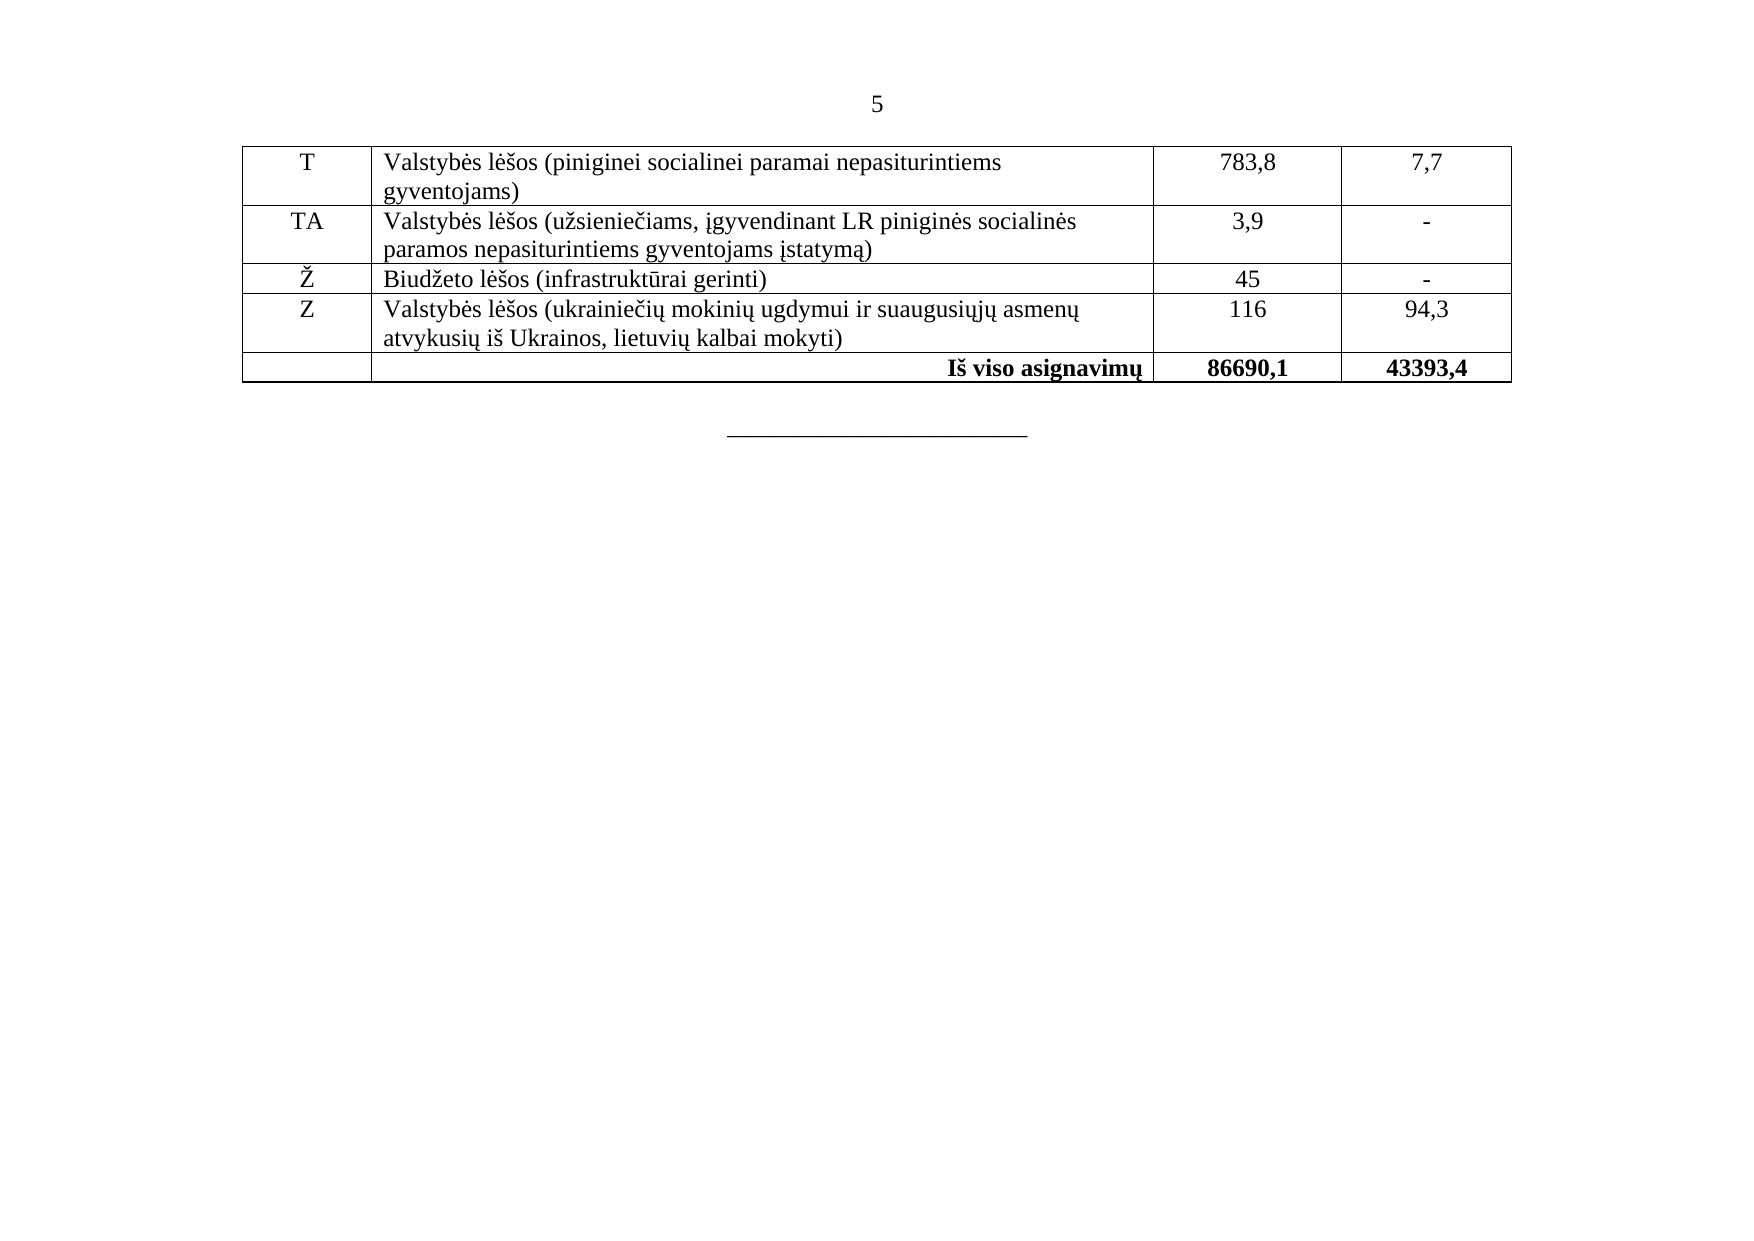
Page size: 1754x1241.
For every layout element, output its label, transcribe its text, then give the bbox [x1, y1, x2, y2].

table_cell Valstybės lėšos (užsieniečiams, įgyvendinant LR piniginės socialinės paramos nepasiturintiems gyventojams įstatymą) [372, 206, 1153, 263]
table_cell Iš viso asignavimų [372, 353, 1153, 381]
table_cell [243, 353, 371, 381]
table_cell Ž [243, 264, 371, 293]
table_cell 43393,4 [1342, 353, 1511, 381]
table_cell - [1342, 206, 1511, 263]
text ________________________ [118, 411, 1636, 440]
table_cell Valstybės lėšos (piniginei socialinei paramai nepasiturintiems gyventojams) [372, 147, 1153, 205]
table_cell 783,8 [1154, 147, 1341, 205]
table_cell TA [243, 206, 371, 263]
table_cell Z [243, 294, 371, 352]
table_cell 116 [1154, 294, 1341, 352]
table_cell 7,7 [1342, 147, 1511, 205]
table_cell Valstybės lėšos (ukrainiečių mokinių ugdymui ir suaugusiųjų asmenų atvykusių iš Ukrainos, lietuvių kalbai mokyti) [372, 294, 1153, 352]
table_cell T [243, 147, 371, 205]
table_cell - [1342, 264, 1511, 293]
table_cell 45 [1154, 264, 1341, 293]
table_cell 94,3 [1342, 294, 1511, 352]
table_cell 86690,1 [1154, 353, 1341, 381]
table_cell Biudžeto lėšos (infrastruktūrai gerinti) [372, 264, 1153, 293]
table_cell 3,9 [1154, 206, 1341, 263]
